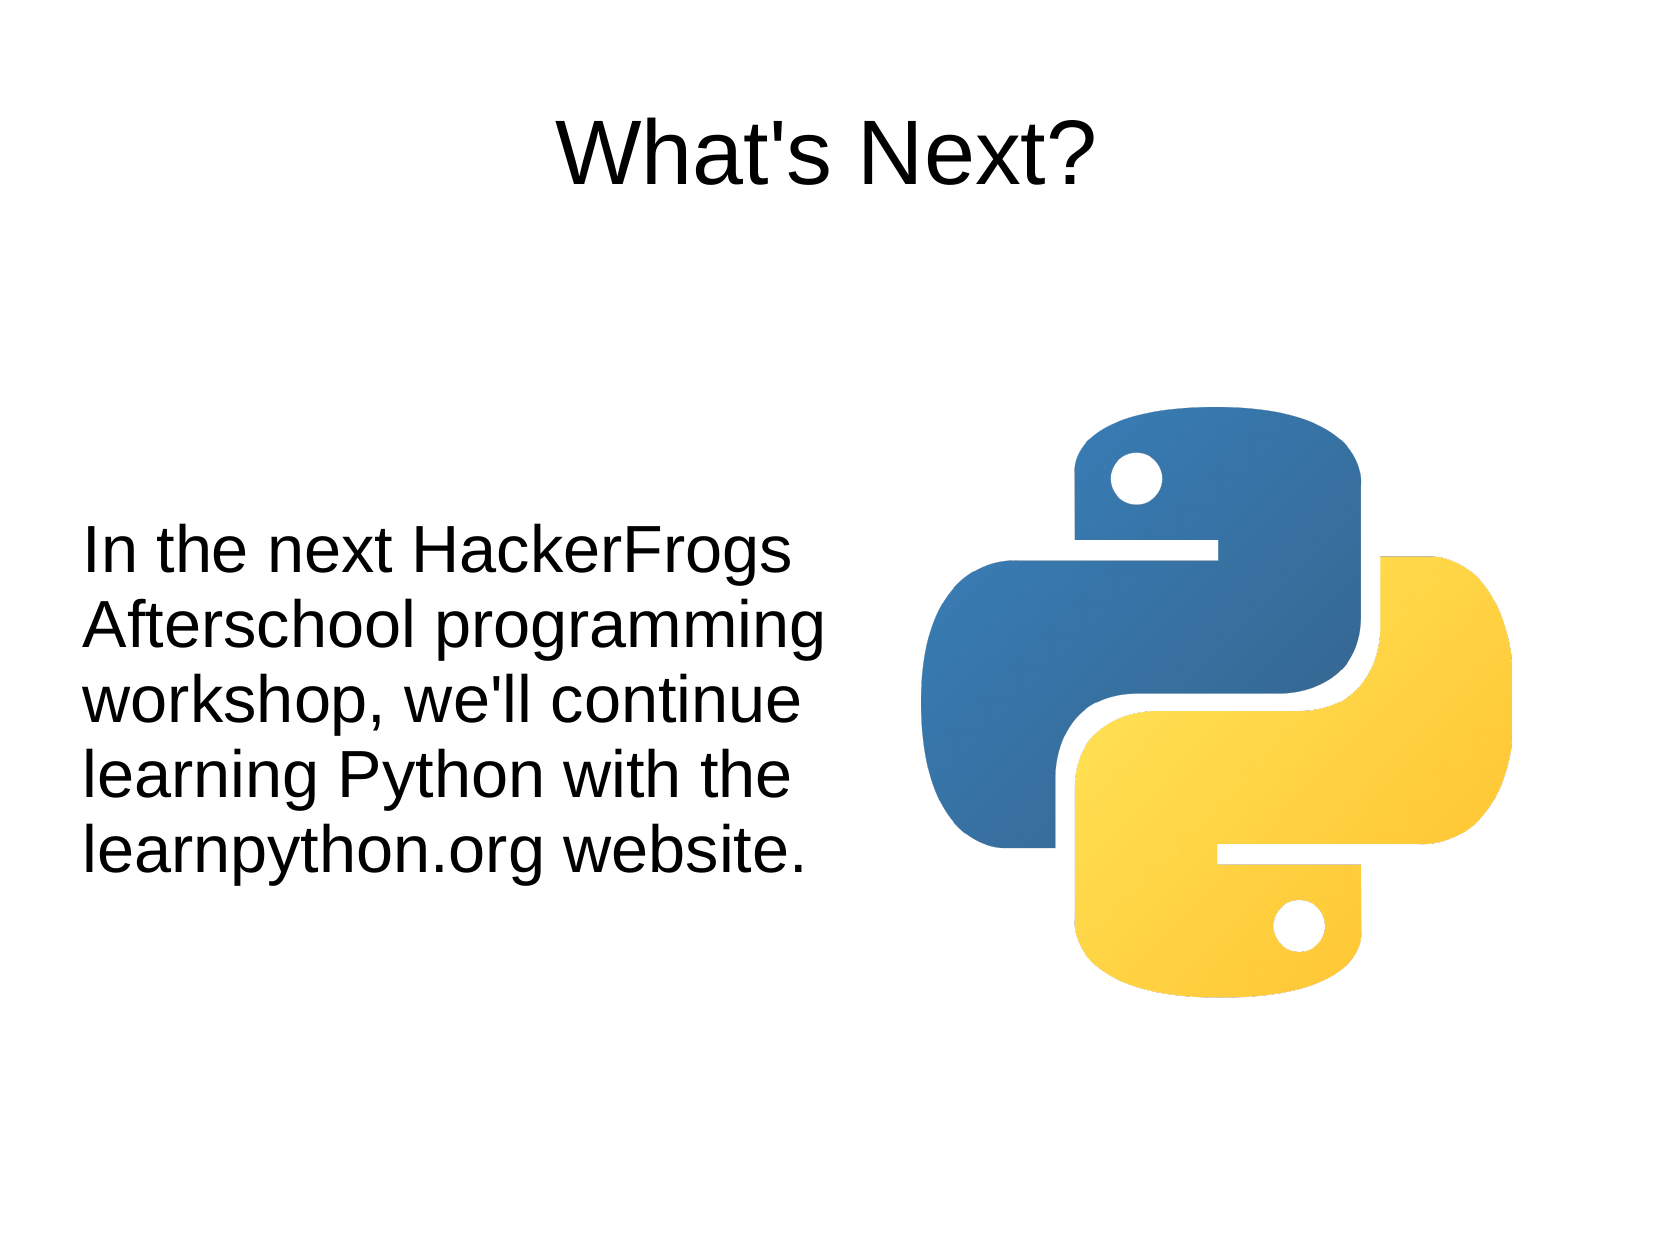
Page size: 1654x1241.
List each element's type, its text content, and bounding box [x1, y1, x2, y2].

title What's Next? [82, 49, 1571, 257]
subtitle In the next HackerFrogs Afterschool programming workshop, we'll continue learning Python with the learnpython.org website. [82, 290, 1571, 1109]
picture [921, 407, 1512, 999]
